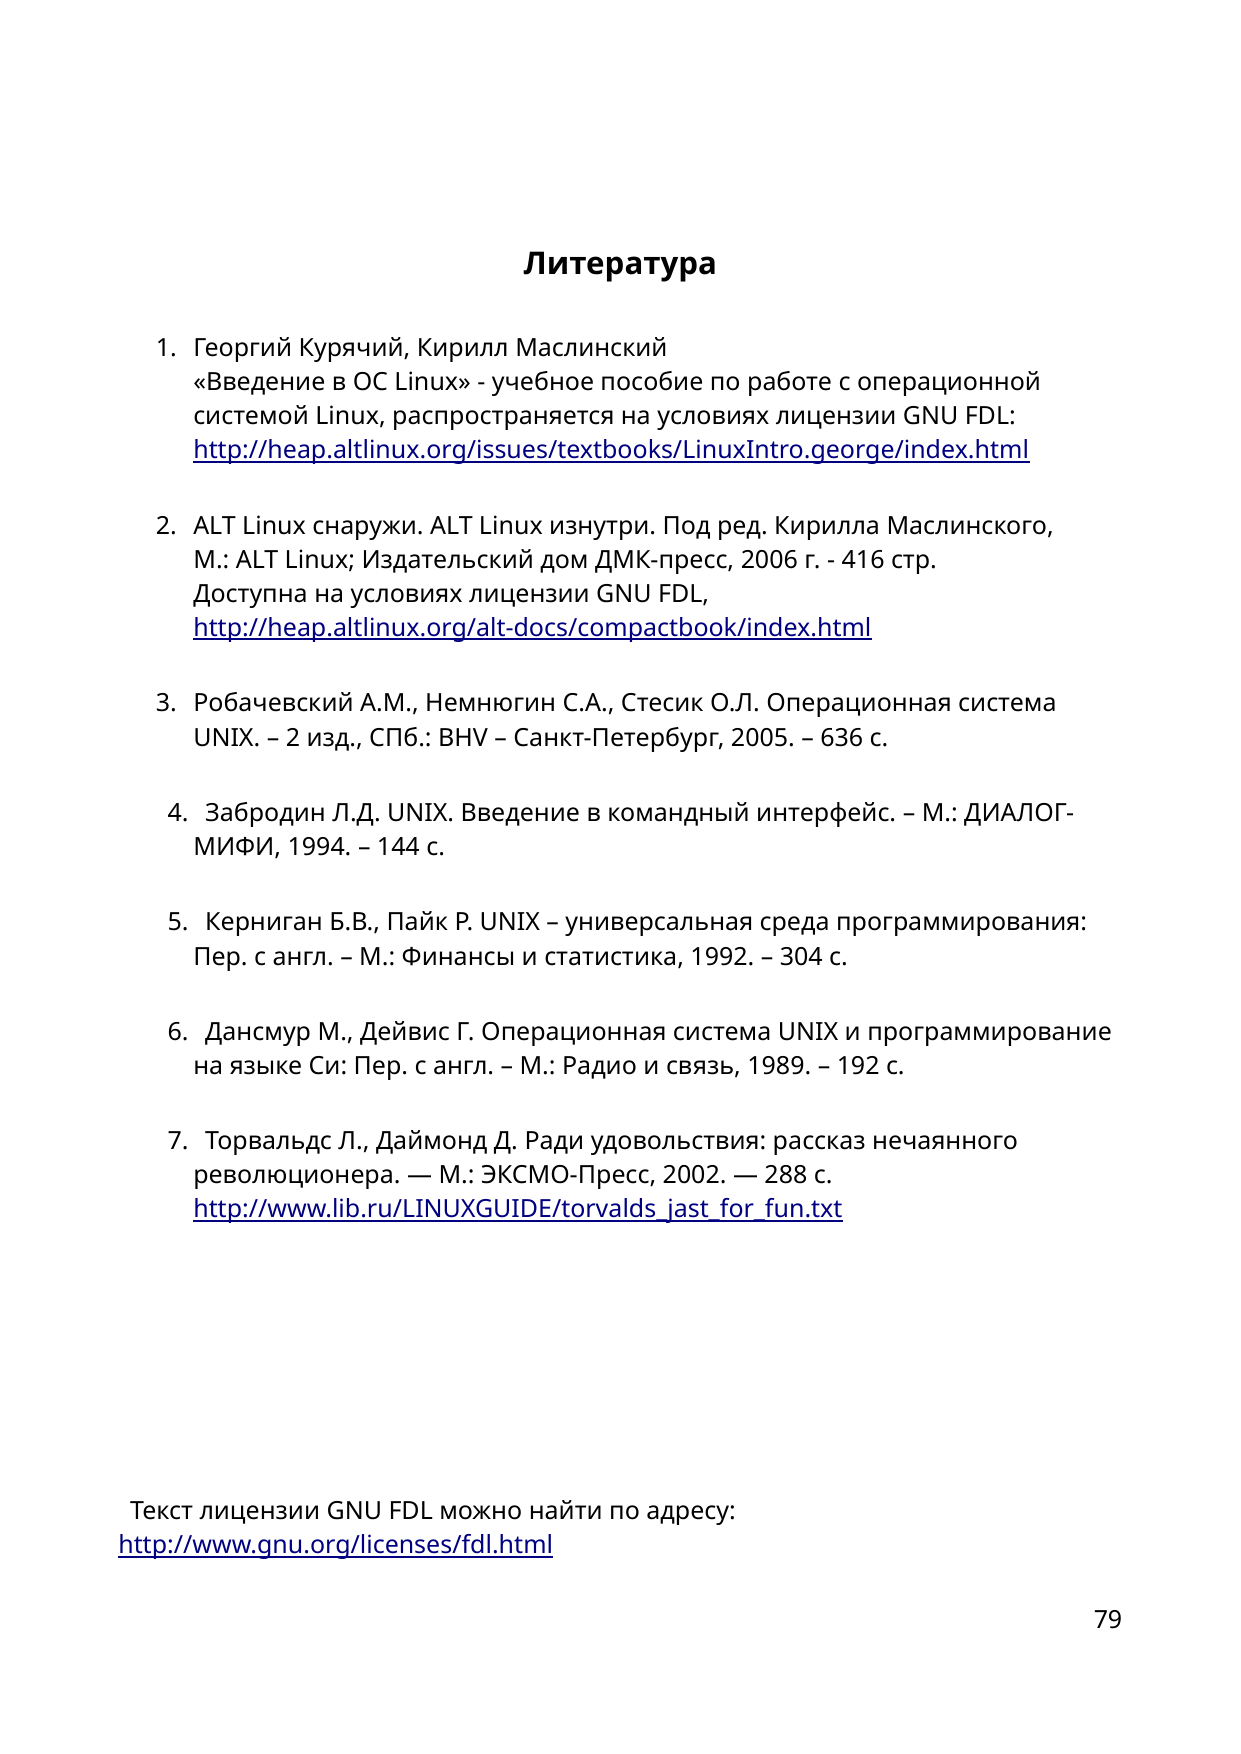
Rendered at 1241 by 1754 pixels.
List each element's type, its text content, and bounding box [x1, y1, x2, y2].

list Забродин Л.Д. UNIX. Введение в командный интерфейс. – М.: ДИАЛОГ-МИФИ, 1994. – 144 с. [156, 794, 1122, 863]
list Керниган Б.В., Пайк Р. UNIX – универсальная среда программирования: Пер. с англ. – М.: Финансы и статистика, 1992. – 304 с. [156, 904, 1122, 972]
list ALT Linux снаружи. ALT Linux изнутри. Под ред. Кирилла Маслинского, М.: ALT Linux; Издательский дом ДМК-пресс, 2006 г. - 416 стр. Доступна на условиях лицензии GNU FDL, http://heap.altlinux.org/alt-docs/compactbook/index.html [156, 507, 1122, 644]
list Дансмур М., Дейвис Г. Операционная система UNIX и программирование на языке Си: Пер. с англ. – М.: Радио и связь, 1989. – 192 с. [156, 1013, 1122, 1082]
list Георгий Курячий, Кирилл Маслинский «Введение в ОС Linux» - учебное пособие по работе с операционной системой Linux, распространяется на условиях лицензии GNU FDL: http://heap.altlinux.org/issues/textbooks/LinuxIntro.george/index.html [156, 330, 1122, 466]
list Робачевский А.М., Немнюгин С.А., Стесик О.Л. Операционная система UNIX. – 2 изд., СПб.: BHV – Санкт-Петербург, 2005. – 636 с. [156, 685, 1122, 753]
list Торвальдс Л., Даймонд Д. Ради удовольствия: рассказ нечаянного революционера. — М.: ЭКСМО-Пресс, 2002. — 288 с. http://www.lib.ru/LINUXGUIDE/torvalds_jast_for_fun.txt [156, 1123, 1122, 1225]
subtitle Литература [118, 241, 1122, 283]
text Текст лицензии GNU FDL можно найти по адресу: http://www.gnu.org/licenses/fdl.html [118, 1493, 1122, 1561]
